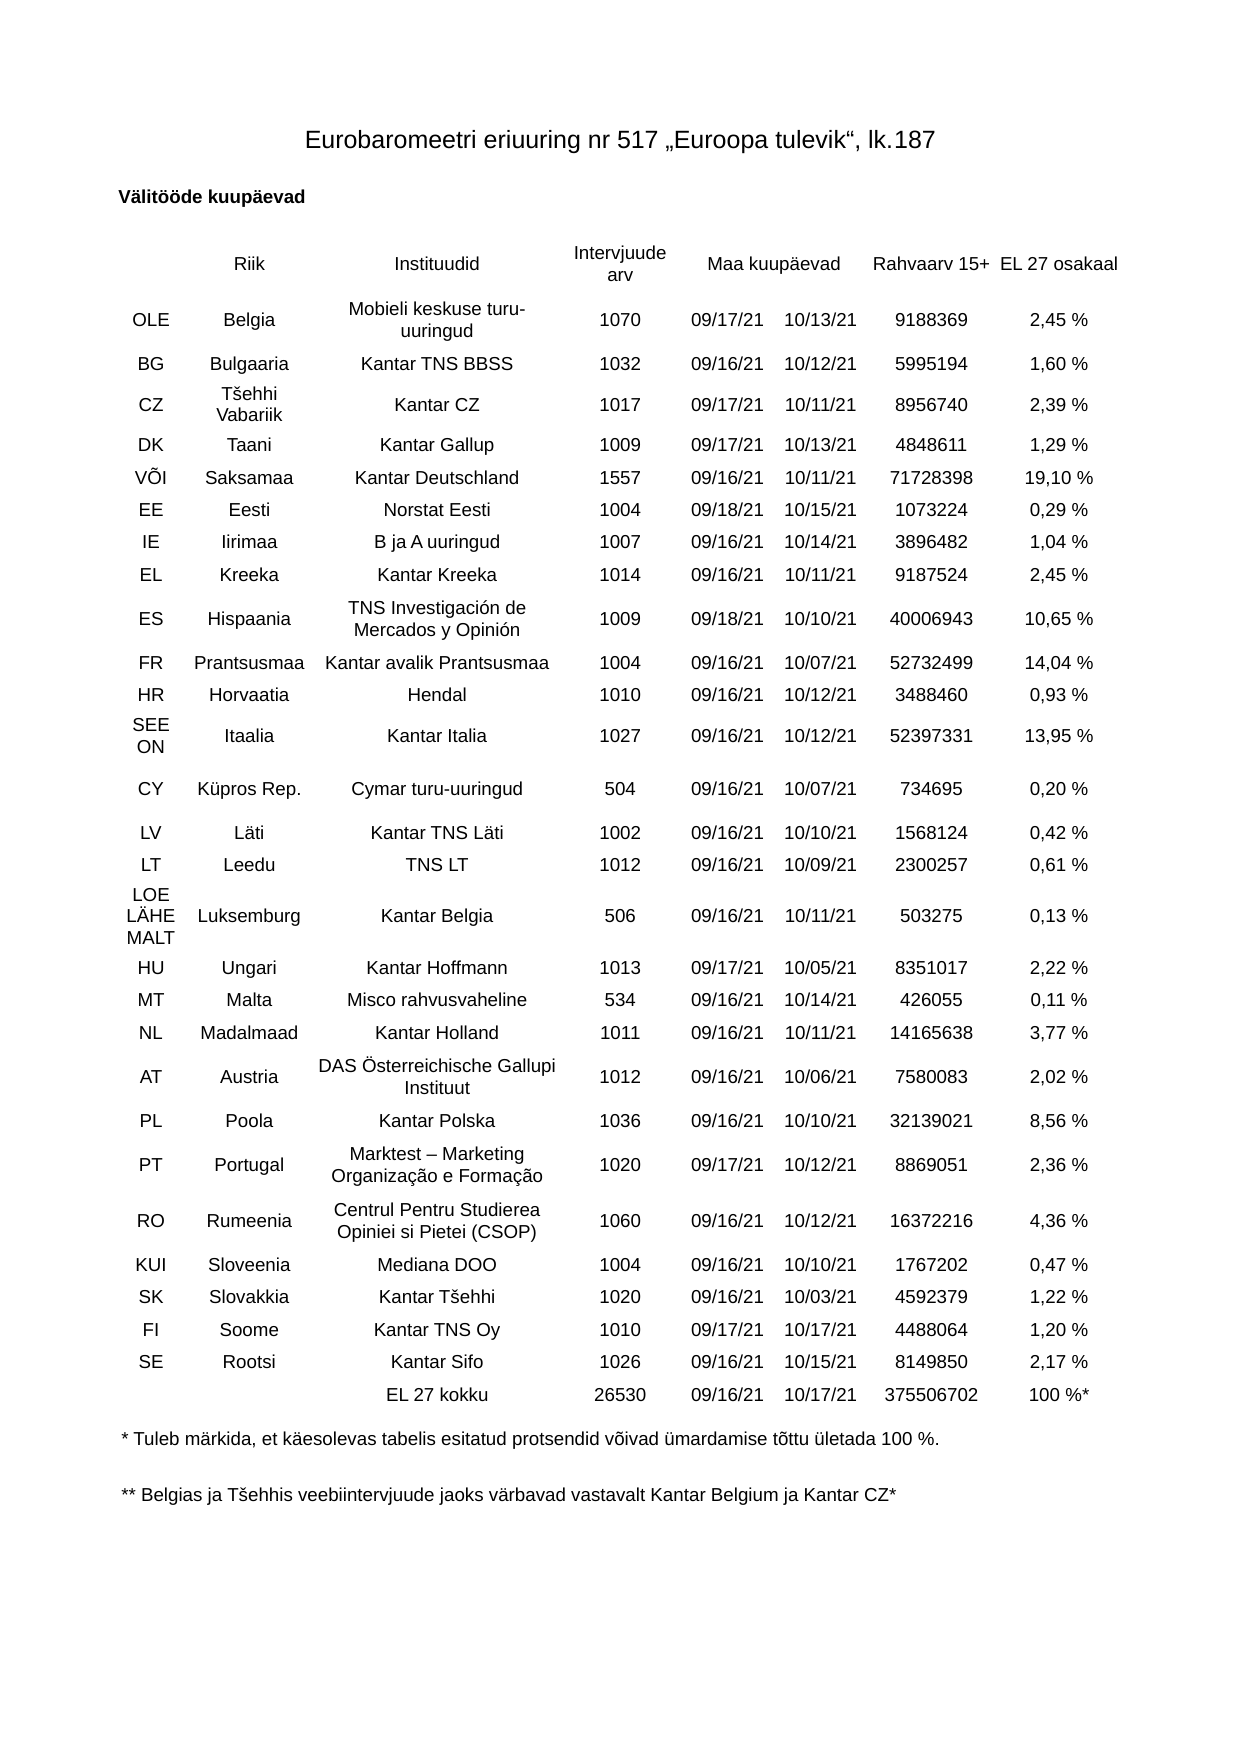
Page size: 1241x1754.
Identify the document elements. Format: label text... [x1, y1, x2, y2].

table_cell 16/09/21 [681, 1049, 774, 1104]
table_header Rahvaarv 15+ [867, 236, 996, 291]
table_cell 1073224 [867, 494, 996, 526]
table_cell 4,36 % [996, 1193, 1122, 1248]
table_cell [118, 1378, 183, 1410]
table_cell 3488460 [867, 679, 996, 711]
table_cell Mediana DOO [315, 1249, 559, 1281]
table_cell 1020 [559, 1137, 681, 1193]
table_cell 9187524 [867, 558, 996, 591]
table_cell 0,42 % [996, 816, 1122, 848]
table_cell Prantsusmaa [183, 646, 315, 679]
table_cell 4848611 [867, 429, 996, 461]
table_cell 17/10/21 [774, 1378, 867, 1410]
table_cell 8,56 % [996, 1104, 1122, 1137]
table_cell 16/09/21 [681, 711, 774, 760]
table_cell [183, 1378, 315, 1410]
table_cell Portugal [183, 1137, 315, 1193]
table_cell 10/10/21 [774, 591, 867, 646]
table_cell Leedu [183, 849, 315, 881]
table_cell 16/09/21 [681, 461, 774, 493]
table_cell Kantar Belgia [315, 881, 559, 951]
table_cell 12/10/21 [774, 711, 867, 760]
table_cell 16/09/21 [681, 816, 774, 848]
table_cell 18/09/21 [681, 591, 774, 646]
table_cell 16/09/21 [681, 679, 774, 711]
table_cell 17/09/21 [681, 380, 774, 429]
table_cell 16/09/21 [681, 984, 774, 1016]
table_cell Horvaatia [183, 679, 315, 711]
table_cell LV [118, 816, 183, 848]
table_cell 16/09/21 [681, 1193, 774, 1248]
table_header Maa kuupäevad [681, 236, 867, 291]
table_cell 16/09/21 [681, 881, 774, 951]
table_cell Poola [183, 1104, 315, 1137]
table_cell 1,60 % [996, 347, 1122, 380]
table_cell Hispaania [183, 591, 315, 646]
table_cell Läti [183, 816, 315, 848]
table_cell 1026 [559, 1346, 681, 1378]
table_cell 15/10/21 [774, 494, 867, 526]
table_cell 16/09/21 [681, 1281, 774, 1313]
table_cell 16372216 [867, 1193, 996, 1248]
table_cell 1010 [559, 1313, 681, 1346]
table_cell 1017 [559, 380, 681, 429]
table_cell Tšehhi Vabariik [183, 380, 315, 429]
table_cell SK [118, 1281, 183, 1313]
table_cell 2300257 [867, 849, 996, 881]
table_cell 16/09/21 [681, 760, 774, 816]
table_cell Kantar avalik Prantsusmaa [315, 646, 559, 679]
table_cell VÕI [118, 461, 183, 493]
table_cell 1009 [559, 429, 681, 461]
table_cell 8351017 [867, 951, 996, 984]
table_cell Kantar Sifo [315, 1346, 559, 1378]
table_cell 1027 [559, 711, 681, 760]
table_cell 1767202 [867, 1249, 996, 1281]
table_cell 52732499 [867, 646, 996, 679]
table_cell 1007 [559, 526, 681, 558]
table_cell 4592379 [867, 1281, 996, 1313]
table_cell Hendal [315, 679, 559, 711]
table_cell EL [118, 558, 183, 591]
table_cell Rootsi [183, 1346, 315, 1378]
table_cell Belgia [183, 291, 315, 347]
table_cell 14,04 % [996, 646, 1122, 679]
table_cell KUI [118, 1249, 183, 1281]
table_cell 15/10/21 [774, 1346, 867, 1378]
table_cell B ja A uuringud [315, 526, 559, 558]
table_cell DAS Österreichische Gallupi Instituut [315, 1049, 559, 1104]
table_cell CZ [118, 380, 183, 429]
table_cell 1004 [559, 646, 681, 679]
table_cell 0,20 % [996, 760, 1122, 816]
table_cell 426055 [867, 984, 996, 1016]
table_cell RO [118, 1193, 183, 1248]
table_cell Sloveenia [183, 1249, 315, 1281]
table_cell 17/09/21 [681, 291, 774, 347]
table_cell HU [118, 951, 183, 984]
table_cell 12/10/21 [774, 347, 867, 380]
table_cell Kantar Kreeka [315, 558, 559, 591]
table_cell 534 [559, 984, 681, 1016]
table_cell 1060 [559, 1193, 681, 1248]
table_cell 16/09/21 [681, 347, 774, 380]
table_cell 26530 [559, 1378, 681, 1410]
table_cell Norstat Eesti [315, 494, 559, 526]
table_cell 1,20 % [996, 1313, 1122, 1346]
table_cell 13/10/21 [774, 429, 867, 461]
table_cell * Tuleb märkida, et käesolevas tabelis esitatud protsendid võivad ümardamise tõttu ületada 100 %. [118, 1410, 1122, 1466]
table_header EL 27 osakaal [996, 236, 1122, 291]
table_cell Kantar CZ [315, 380, 559, 429]
table_cell 1036 [559, 1104, 681, 1137]
table_cell 2,22 % [996, 951, 1122, 984]
table_cell 10/10/21 [774, 816, 867, 848]
table_cell 14/10/21 [774, 526, 867, 558]
table_cell Bulgaaria [183, 347, 315, 380]
table_cell Kantar Tšehhi [315, 1281, 559, 1313]
table_cell OLE [118, 291, 183, 347]
table_cell CY [118, 760, 183, 816]
text Välitööde kuupäevad [118, 186, 1122, 208]
table_cell 11/10/21 [774, 558, 867, 591]
table_cell 10/10/21 [774, 1104, 867, 1137]
table_cell Cymar turu-uuringud [315, 760, 559, 816]
table_cell FR [118, 646, 183, 679]
table_cell 1,04 % [996, 526, 1122, 558]
table_cell 07/10/21 [774, 760, 867, 816]
table_cell Soome [183, 1313, 315, 1346]
table_cell 1002 [559, 816, 681, 848]
table_cell Eesti [183, 494, 315, 526]
table_cell Kantar TNS Oy [315, 1313, 559, 1346]
table_cell EL 27 kokku [315, 1378, 559, 1410]
table_cell 16/09/21 [681, 1249, 774, 1281]
table_cell LOE LÄHEMALT [118, 881, 183, 951]
table_header [118, 236, 183, 291]
table_cell 100 %* [996, 1378, 1122, 1410]
table_cell NL [118, 1016, 183, 1048]
table_cell 1010 [559, 679, 681, 711]
table_cell PL [118, 1104, 183, 1137]
table_cell 2,17 % [996, 1346, 1122, 1378]
table_cell ES [118, 591, 183, 646]
table_cell 506 [559, 881, 681, 951]
table_cell 32139021 [867, 1104, 996, 1137]
table_cell Misco rahvusvaheline [315, 984, 559, 1016]
table_cell 16/09/21 [681, 1378, 774, 1410]
table_cell Saksamaa [183, 461, 315, 493]
table_cell Kantar Hoffmann [315, 951, 559, 984]
table_cell 1013 [559, 951, 681, 984]
table_cell 2,36 % [996, 1137, 1122, 1193]
table_cell 503275 [867, 881, 996, 951]
table_cell 12/10/21 [774, 679, 867, 711]
table_cell 8956740 [867, 380, 996, 429]
table_cell Luksemburg [183, 881, 315, 951]
table_cell 1009 [559, 591, 681, 646]
table_cell 9188369 [867, 291, 996, 347]
table_cell DK [118, 429, 183, 461]
table_cell 09/10/21 [774, 849, 867, 881]
table_cell 1,29 % [996, 429, 1122, 461]
table_cell 16/09/21 [681, 1016, 774, 1048]
table_cell TNS Investigación de Mercados y Opinión [315, 591, 559, 646]
table_cell 16/09/21 [681, 1104, 774, 1137]
table_cell 07/10/21 [774, 646, 867, 679]
table_cell 03/10/21 [774, 1281, 867, 1313]
table_cell Kantar Gallup [315, 429, 559, 461]
table_cell 17/10/21 [774, 1313, 867, 1346]
table_cell SEE ON [118, 711, 183, 760]
table_cell HR [118, 679, 183, 711]
table_cell 2,39 % [996, 380, 1122, 429]
table_cell 7580083 [867, 1049, 996, 1104]
table_cell 17/09/21 [681, 1137, 774, 1193]
table_cell 1020 [559, 1281, 681, 1313]
table_cell 1014 [559, 558, 681, 591]
table_cell 0,11 % [996, 984, 1122, 1016]
table_cell Kantar TNS BBSS [315, 347, 559, 380]
table_cell 12/10/21 [774, 1193, 867, 1248]
table_cell 18/09/21 [681, 494, 774, 526]
table_cell Kantar Italia [315, 711, 559, 760]
table_cell Slovakkia [183, 1281, 315, 1313]
table_cell Kantar TNS Läti [315, 816, 559, 848]
table_cell 10/10/21 [774, 1249, 867, 1281]
table_cell 1012 [559, 849, 681, 881]
table_cell 2,45 % [996, 291, 1122, 347]
table_cell 16/09/21 [681, 646, 774, 679]
table_cell 1568124 [867, 816, 996, 848]
table_cell 12/10/21 [774, 1137, 867, 1193]
table_cell Kantar Holland [315, 1016, 559, 1048]
table_cell 2,45 % [996, 558, 1122, 591]
table_cell 13,95 % [996, 711, 1122, 760]
table_cell 504 [559, 760, 681, 816]
table_cell 0,29 % [996, 494, 1122, 526]
table_header Intervjuude arv [559, 236, 681, 291]
table_cell 13/10/21 [774, 291, 867, 347]
table_cell Mobieli keskuse turu-uuringud [315, 291, 559, 347]
table_cell 1011 [559, 1016, 681, 1048]
table_cell MT [118, 984, 183, 1016]
table_cell Iirimaa [183, 526, 315, 558]
table_cell 734695 [867, 760, 996, 816]
table_cell 10,65 % [996, 591, 1122, 646]
table_cell Kreeka [183, 558, 315, 591]
table_cell 8869051 [867, 1137, 996, 1193]
table_cell Küpros Rep. [183, 760, 315, 816]
table_cell 40006943 [867, 591, 996, 646]
table_cell ** Belgias ja Tšehhis veebiintervjuude jaoks värbavad vastavalt Kantar Belgium ja Kantar CZ* [118, 1466, 1122, 1522]
table_cell Centrul Pentru Studierea Opiniei si Pietei (CSOP) [315, 1193, 559, 1248]
table_cell 1070 [559, 291, 681, 347]
table_cell 3,77 % [996, 1016, 1122, 1048]
table_cell Madalmaad [183, 1016, 315, 1048]
table_cell 14165638 [867, 1016, 996, 1048]
table_cell 52397331 [867, 711, 996, 760]
table_cell 11/10/21 [774, 1016, 867, 1048]
table_cell EE [118, 494, 183, 526]
table_cell 1004 [559, 1249, 681, 1281]
table_cell 17/09/21 [681, 1313, 774, 1346]
table_cell 71728398 [867, 461, 996, 493]
table_cell 05/10/21 [774, 951, 867, 984]
table_cell 11/10/21 [774, 380, 867, 429]
table_cell Kantar Deutschland [315, 461, 559, 493]
table_cell Itaalia [183, 711, 315, 760]
table_cell 1012 [559, 1049, 681, 1104]
table_cell LT [118, 849, 183, 881]
table_cell Kantar Polska [315, 1104, 559, 1137]
table_cell 19,10 % [996, 461, 1122, 493]
table_cell 1,22 % [996, 1281, 1122, 1313]
table_cell 14/10/21 [774, 984, 867, 1016]
table_cell 375506702 [867, 1378, 996, 1410]
table_cell 11/10/21 [774, 881, 867, 951]
table_cell Malta [183, 984, 315, 1016]
table_cell 5995194 [867, 347, 996, 380]
table_cell 16/09/21 [681, 558, 774, 591]
table_header Instituudid [315, 236, 559, 291]
table_cell 2,02 % [996, 1049, 1122, 1104]
table_cell 16/09/21 [681, 849, 774, 881]
table_cell BG [118, 347, 183, 380]
table_cell Rumeenia [183, 1193, 315, 1248]
table_cell 11/10/21 [774, 461, 867, 493]
table_cell AT [118, 1049, 183, 1104]
table_cell 0,47 % [996, 1249, 1122, 1281]
table_cell 4488064 [867, 1313, 996, 1346]
table_cell SE [118, 1346, 183, 1378]
table_cell 8149850 [867, 1346, 996, 1378]
table_cell 0,61 % [996, 849, 1122, 881]
table_cell Austria [183, 1049, 315, 1104]
table_cell IE [118, 526, 183, 558]
table_cell 0,93 % [996, 679, 1122, 711]
table_cell 1557 [559, 461, 681, 493]
table_cell 16/09/21 [681, 1346, 774, 1378]
table_cell 0,13 % [996, 881, 1122, 951]
table_header Riik [183, 236, 315, 291]
table_cell PT [118, 1137, 183, 1193]
table_cell 1032 [559, 347, 681, 380]
table_cell TNS LT [315, 849, 559, 881]
table_cell 06/10/21 [774, 1049, 867, 1104]
table_cell Ungari [183, 951, 315, 984]
table_cell 17/09/21 [681, 429, 774, 461]
table_cell Taani [183, 429, 315, 461]
table_cell 17/09/21 [681, 951, 774, 984]
table_cell 3896482 [867, 526, 996, 558]
table_cell 1004 [559, 494, 681, 526]
table_cell FI [118, 1313, 183, 1346]
table_cell Marktest – Marketing Organização e Formação [315, 1137, 559, 1193]
table_cell 16/09/21 [681, 526, 774, 558]
